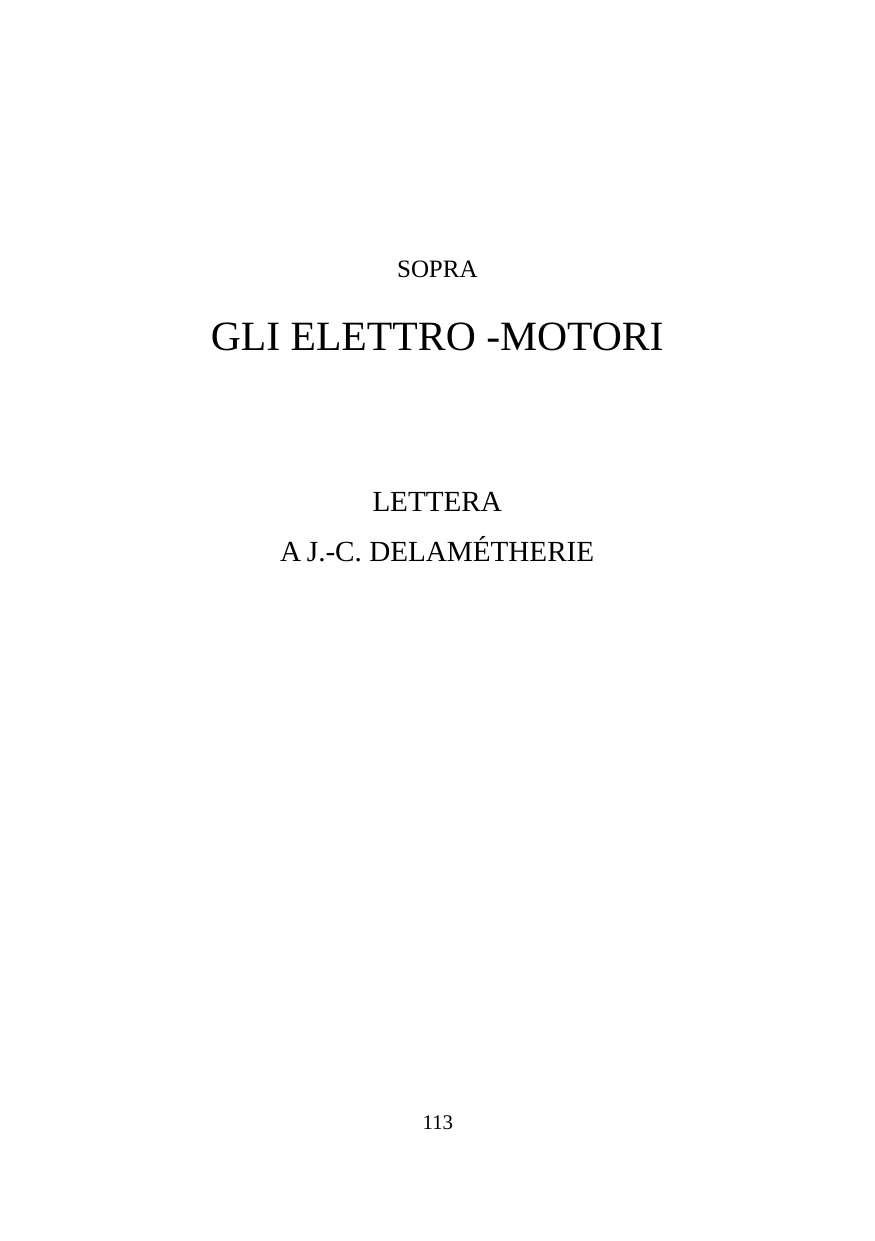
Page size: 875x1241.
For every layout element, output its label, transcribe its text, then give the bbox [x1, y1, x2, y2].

text A J.-C. DELAMÉTHERIE [106, 534, 768, 568]
text SOPRA [106, 254, 768, 283]
text GLI ELETTRO -MOTORI [106, 311, 768, 359]
text LETTERA [106, 484, 768, 517]
